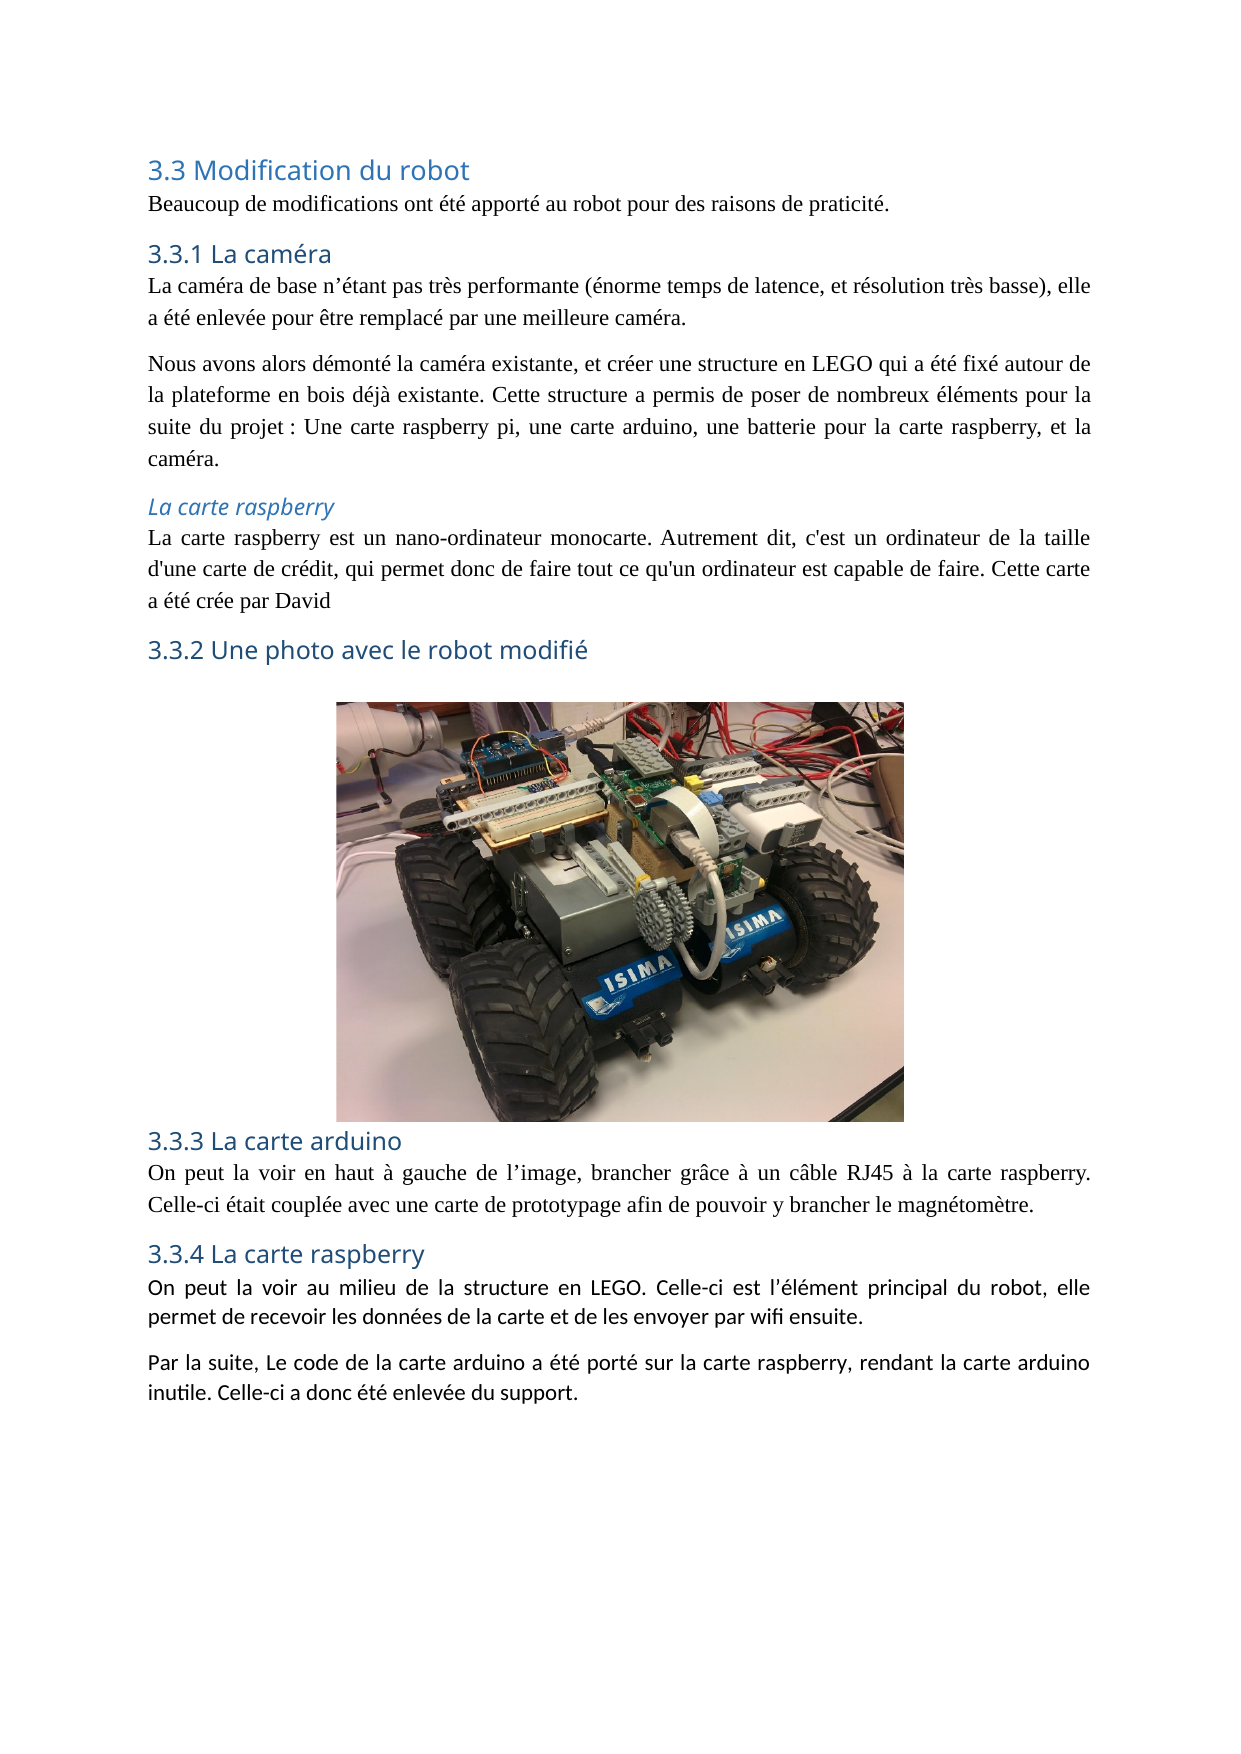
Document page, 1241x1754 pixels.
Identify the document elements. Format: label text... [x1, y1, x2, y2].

subtitle La caméra [148, 237, 1093, 271]
text Par la suite, Le code de la carte arduino a été porté sur la carte raspberry, rendant la carte arduino inutile. Celle-ci a donc été enlevée du support. [148, 1348, 1093, 1406]
subtitle La carte arduino [148, 1122, 1093, 1158]
subtitle Une photo avec le robot modifié [148, 633, 1093, 667]
text La caméra de base n’étant pas très performante (énorme temps de latence, et résolution très basse), elle a été enlevée pour être remplacé par une meilleure caméra. [148, 272, 1093, 330]
subtitle La carte raspberry [148, 491, 1093, 522]
subtitle Modification du robot [148, 152, 1093, 189]
text Nous avons alors démonté la caméra existante, et créer une structure en LEGO qui a été fixé autour de la plateforme en bois déjà existante. Cette structure a permis de poser de nombreux éléments pour la suite du projet : Une carte raspberry pi, une carte arduino, une batterie pour la carte raspberry, et la caméra. [148, 350, 1093, 471]
text On peut la voir en haut à gauche de l’image, brancher grâce à un câble RJ45 à la carte raspberry. Celle-ci était couplée avec une carte de prototypage afin de pouvoir y brancher le magnétomètre. [148, 1159, 1093, 1217]
text Beaucoup de modifications ont été apporté au robot pour des raisons de praticité. [148, 190, 1093, 217]
subtitle La carte raspberry [148, 1237, 1093, 1271]
text On peut la voir au milieu de la structure en LEGO. Celle-ci est l’élément principal du robot, elle permet de recevoir les données de la carte et de les envoyer par wifi ensuite. [148, 1273, 1093, 1330]
picture [336, 702, 904, 1122]
text La carte raspberry est un nano-ordinateur monocarte. Autrement dit, c'est un ordinateur de la taille d'une carte de crédit, qui permet donc de faire tout ce qu'un ordinateur est capable de faire. Cette carte a été crée par David [148, 524, 1093, 613]
